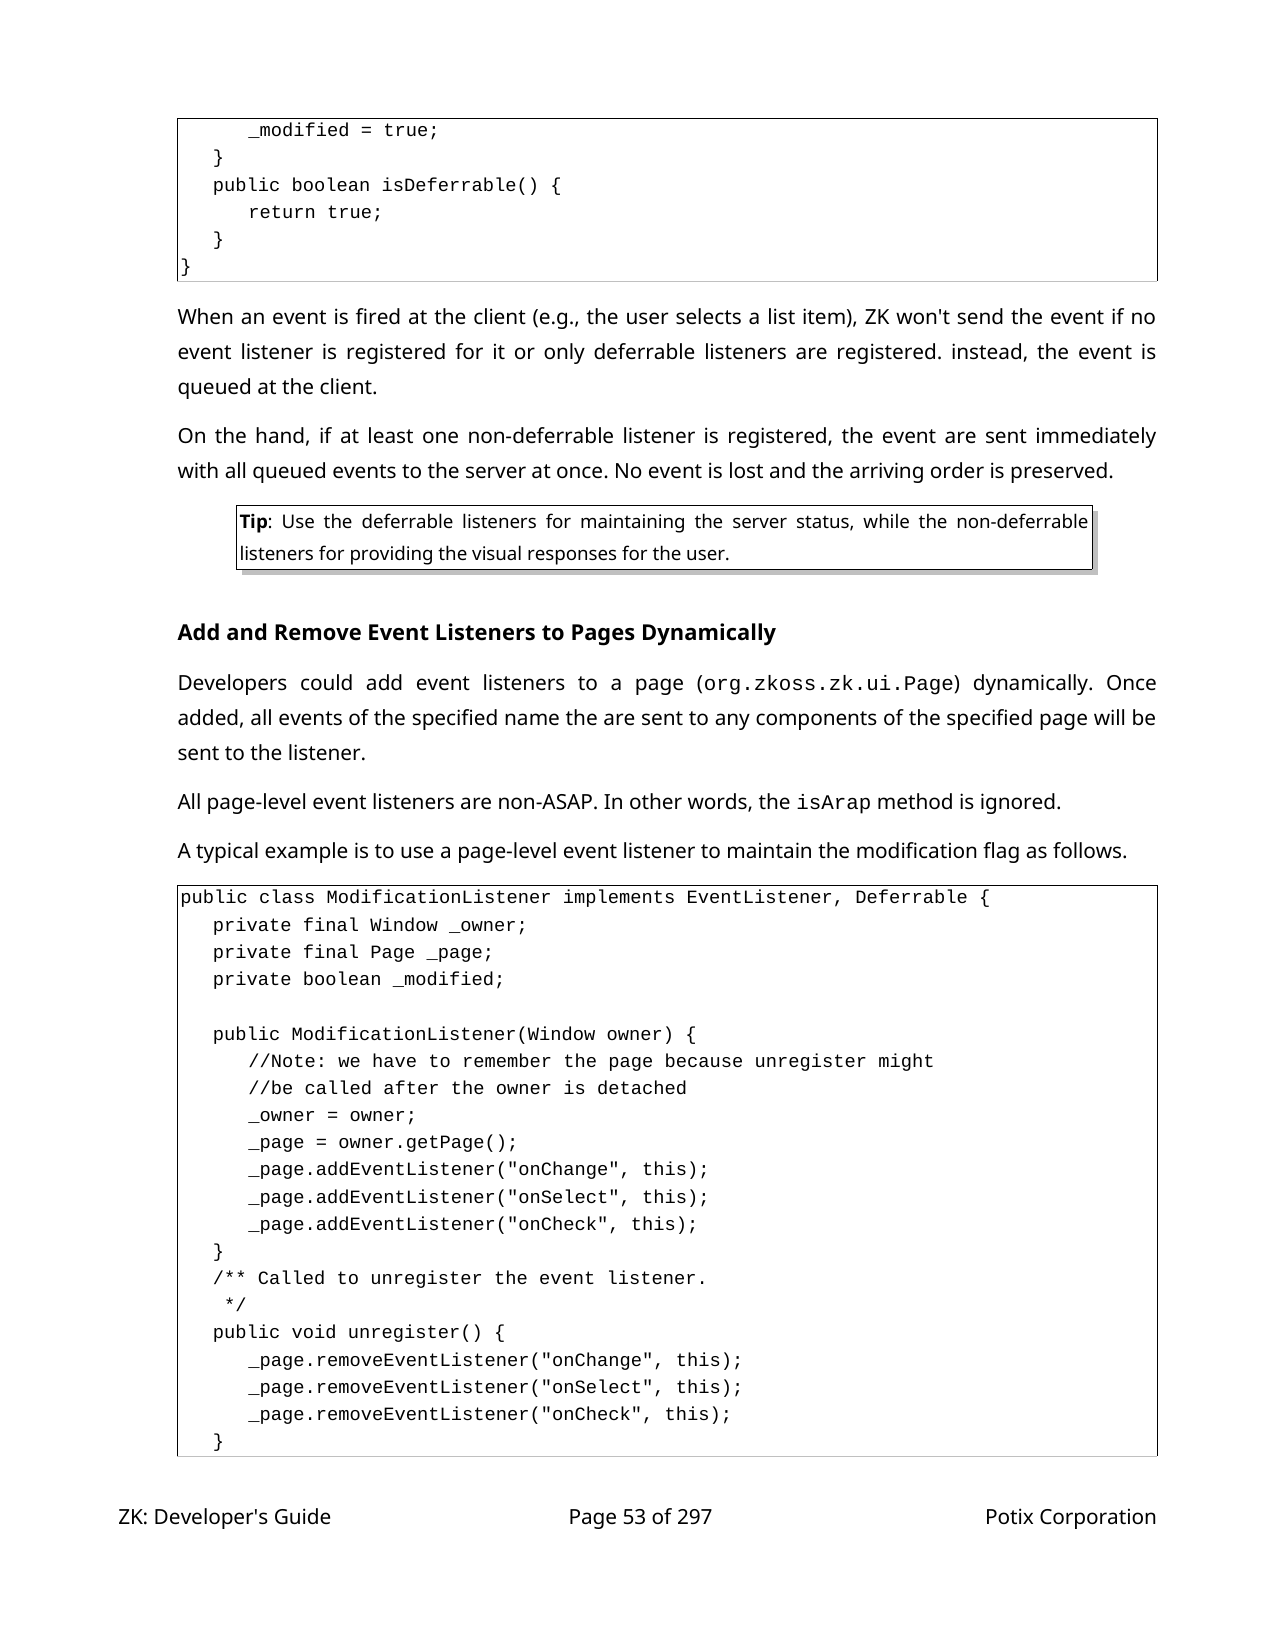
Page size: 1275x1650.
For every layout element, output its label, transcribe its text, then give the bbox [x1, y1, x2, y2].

text public class ModificationListener implements EventListener, Deferrable { [178, 886, 1157, 910]
text private final Window _owner; [178, 913, 1157, 937]
text _owner = owner; [178, 1103, 1157, 1127]
text _page.removeEventListener("onChange", this); [178, 1348, 1157, 1372]
text When an event is fired at the client (e.g., the user selects a list item), ZK won't send the event if no event listener is registered for it or only deferrable listeners are registered. instead, the event is queued at the client. [177, 302, 1157, 401]
text public ModificationListener(Window owner) { [178, 1021, 1157, 1046]
text private final Page _page; [178, 940, 1157, 964]
text _page.addEventListener("onSelect", this); [178, 1184, 1157, 1209]
text } [178, 227, 1157, 251]
text } [178, 254, 1157, 281]
text } [178, 1429, 1157, 1456]
text public boolean isDeferrable() { [178, 172, 1157, 197]
text return true; [178, 200, 1157, 224]
text _page.addEventListener("onCheck", this); [178, 1212, 1157, 1236]
text On the hand, if at least one non-deferrable listener is registered, the event are sent immediately with all queued events to the server at once. No event is lost and the arriving order is preserved. [177, 421, 1157, 485]
text public void unregister() { [178, 1320, 1157, 1345]
text private boolean _modified; [178, 967, 1157, 991]
text /** Called to unregister the event listener. [178, 1266, 1157, 1290]
text _modified = true; [178, 119, 1157, 142]
text A typical example is to use a page-level event listener to maintain the modification flag as follows. [177, 837, 1157, 865]
text _page = owner.getPage(); [178, 1130, 1157, 1154]
text //Note: we have to remember the page because unregister might [178, 1048, 1157, 1073]
text */ [178, 1293, 1157, 1317]
text All page-level event listeners are non-ASAP. In other words, the isArap method is ignored. [177, 787, 1157, 816]
text } [178, 1239, 1157, 1263]
subtitle Add and Remove Event Listeners to Pages Dynamically [177, 617, 1157, 647]
text _page.removeEventListener("onSelect", this); [178, 1375, 1157, 1399]
text } [178, 145, 1157, 169]
text Developers could add event listeners to a page (org.zkoss.zk.ui.Page) dynamically. Once added, all events of the specified name the are sent to any components of the specified page will be sent to the listener. [177, 668, 1157, 767]
text //be called after the owner is detached [178, 1076, 1157, 1100]
text _page.removeEventListener("onCheck", this); [178, 1402, 1157, 1426]
text _page.addEventListener("onChange", this); [178, 1157, 1157, 1182]
text Tip: Use the deferrable listeners for maintaining the server status, while the non-deferrable listeners for providing the visual responses for the user. [237, 506, 1092, 569]
